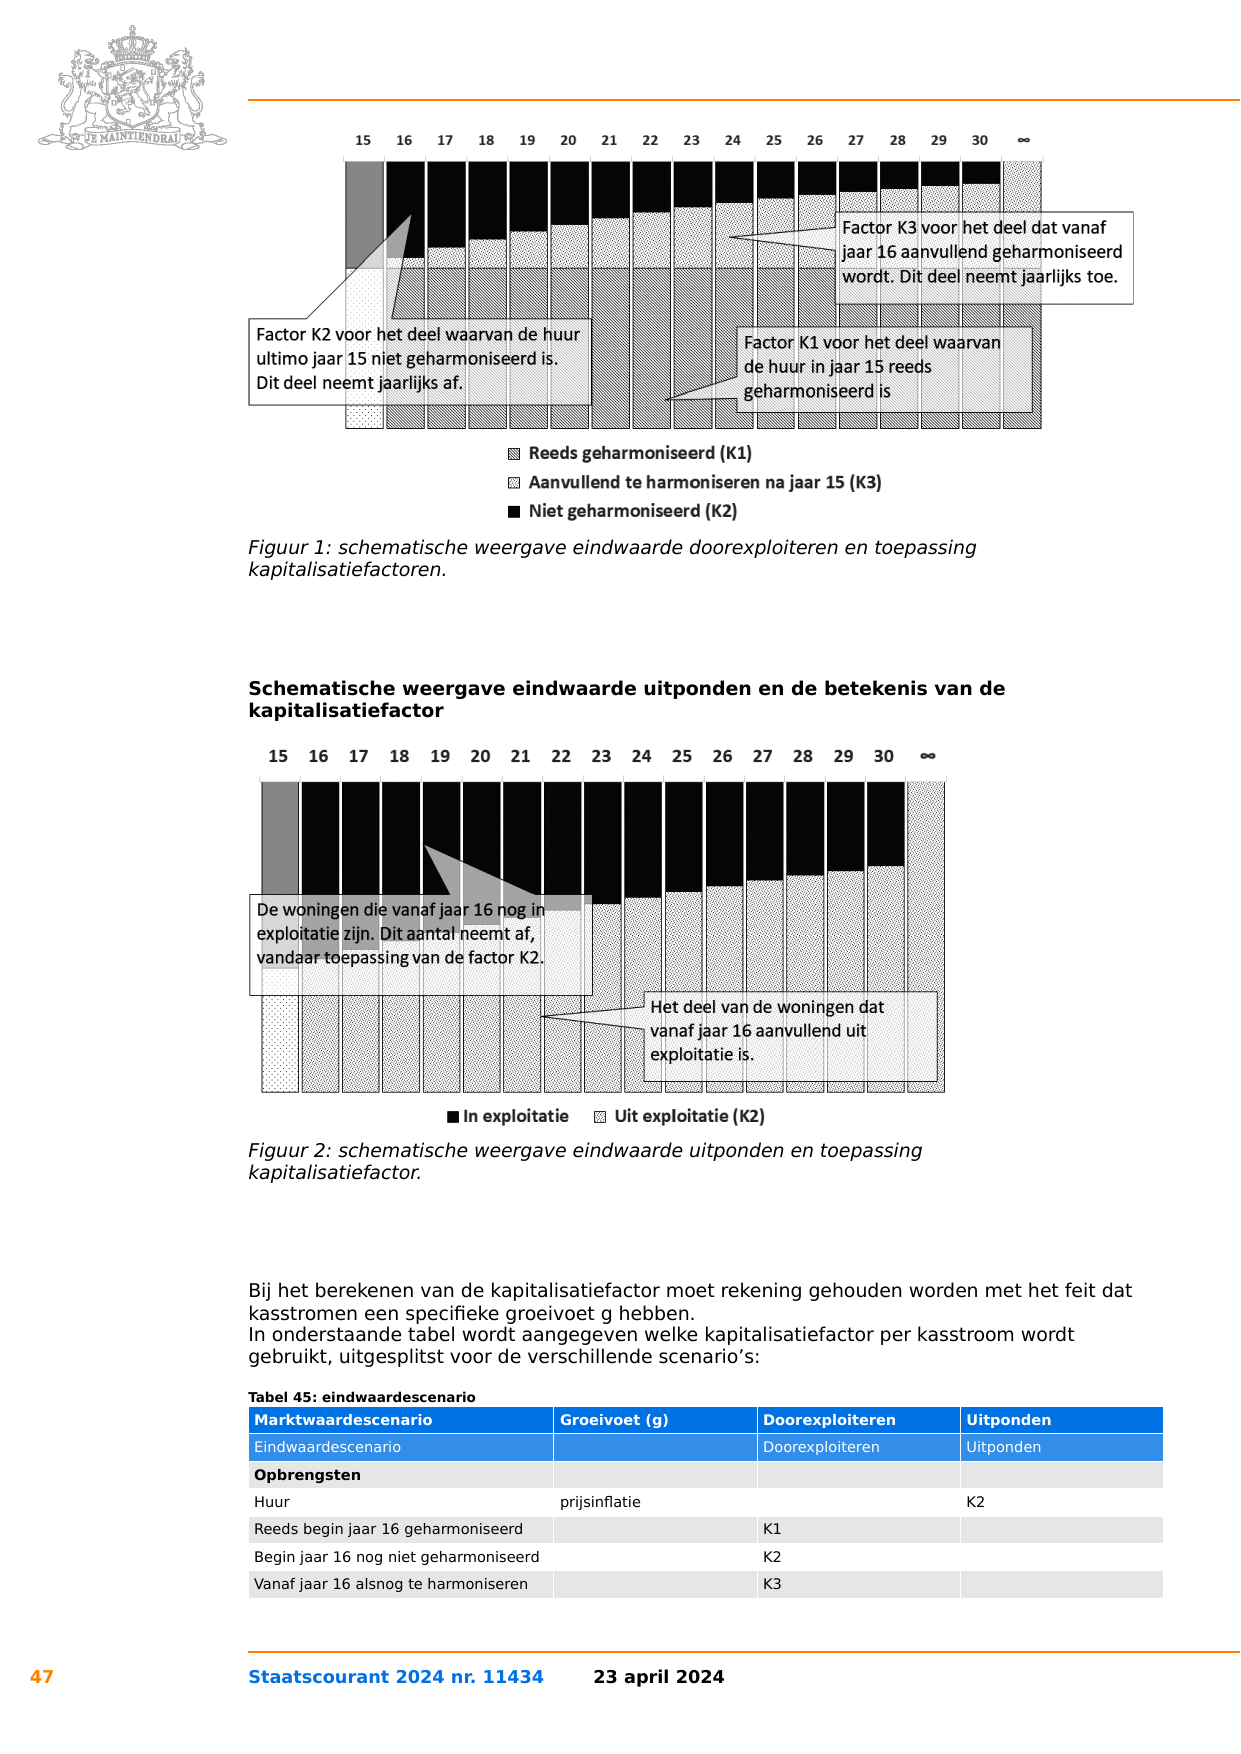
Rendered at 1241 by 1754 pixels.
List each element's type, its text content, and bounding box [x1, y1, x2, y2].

table_cell [554, 1517, 757, 1543]
table_cell Groeivoet (g) [554, 1407, 757, 1433]
table_cell [961, 1544, 1163, 1570]
table_cell [554, 1571, 757, 1598]
table_cell Doorexploiteren [758, 1434, 960, 1461]
table_cell Reeds begin jaar 16 geharmoniseerd [249, 1517, 553, 1543]
text Figuur 1: schematische weergave eindwaarde doorexploiteren en toepassing kapitalisatiefactoren. [248, 537, 1134, 581]
table_cell prijsinflatie [554, 1489, 757, 1516]
table_cell [758, 1462, 960, 1488]
table_cell [554, 1462, 757, 1488]
table_cell [961, 1517, 1163, 1543]
table_cell [758, 1489, 960, 1516]
table_cell Huur [249, 1489, 553, 1516]
picture [38, 25, 227, 150]
table_cell Eindwaardescenario [249, 1434, 553, 1461]
text In onderstaande tabel wordt aangegeven welke kapitalisatiefactor per kasstroom wordt gebruikt, uitgesplitst voor de verschillende scenario’s: [248, 1324, 1163, 1368]
table_cell K3 [758, 1571, 960, 1598]
table_cell K2 [758, 1544, 960, 1570]
table_cell [961, 1462, 1163, 1488]
table_cell [554, 1434, 757, 1461]
text Figuur 2: schematische weergave eindwaarde uitponden en toepassing kapitalisatiefactor. [248, 1139, 957, 1183]
table_cell Opbrengsten [249, 1462, 553, 1488]
table_cell [554, 1544, 757, 1570]
subtitle Schematische weergave eindwaarde uitponden en de betekenis van de kapitalisatiefactor [248, 678, 1163, 722]
table_cell Uitponden [961, 1407, 1163, 1433]
table_cell Begin jaar 16 nog niet geharmoniseerd [249, 1544, 553, 1570]
picture [248, 130, 1134, 526]
table_cell Vanaf jaar 16 alsnog te harmoniseren [249, 1571, 553, 1598]
table_cell Uitponden [961, 1434, 1163, 1461]
table_header Tabel 45: eindwaardescenario [248, 1390, 1163, 1406]
table_cell Doorexploiteren [758, 1407, 960, 1433]
table_cell Marktwaardescenario [249, 1407, 553, 1433]
table_cell K1 [758, 1517, 960, 1543]
text Bij het berekenen van de kapitalisatiefactor moet rekening gehouden worden met het feit dat kasstromen een specifieke groeivoet g hebben. [248, 1280, 1163, 1324]
table_cell K2 [961, 1489, 1163, 1516]
picture [248, 743, 957, 1128]
table_cell [961, 1571, 1163, 1598]
